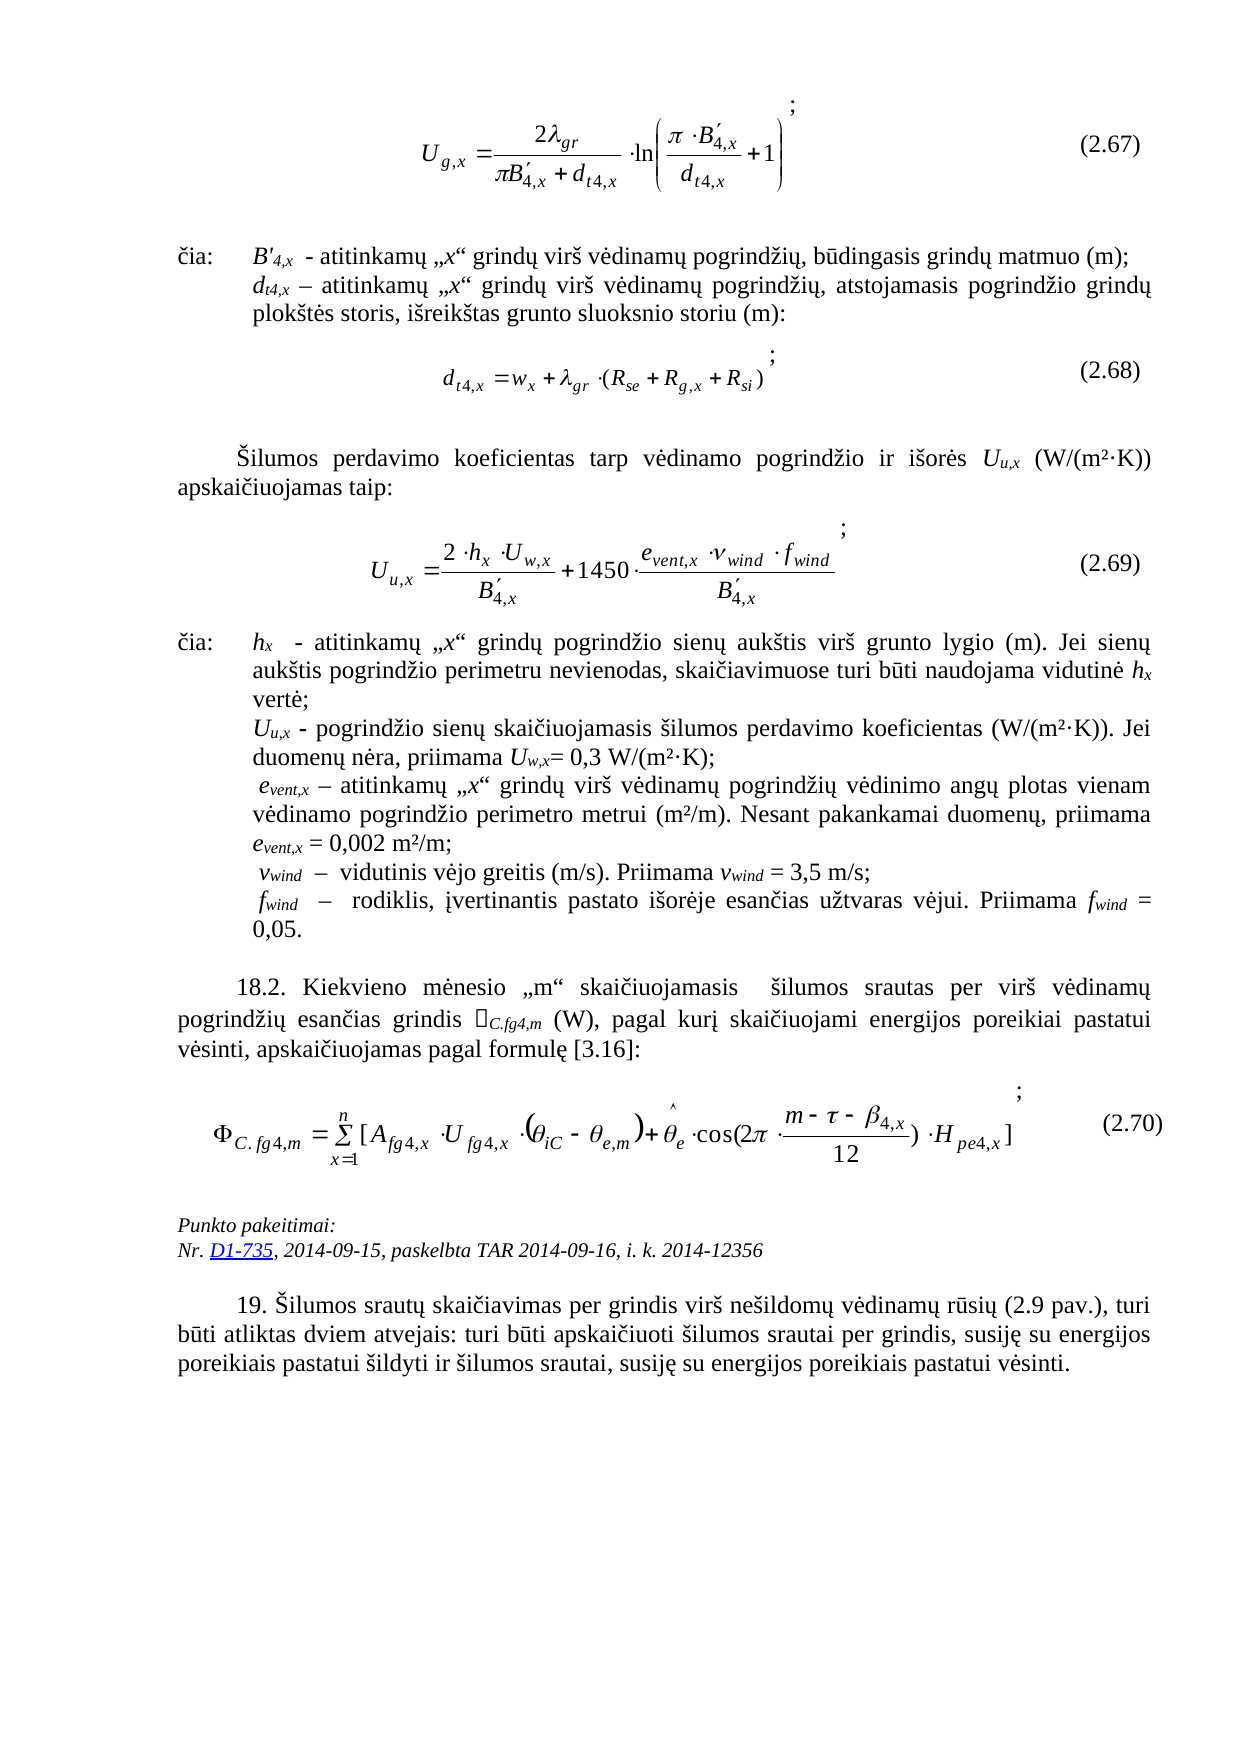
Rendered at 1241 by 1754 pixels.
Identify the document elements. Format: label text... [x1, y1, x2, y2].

text 18.2. Kiekvieno mėnesio „m“ skaičiuojamasis šilumos srautas per virš vėdinamų pogrindžių esančias grindis C.fg4,m (W), pagal kurį skaičiuojami energijos poreikiai pastatui vėsinti, apskaičiuojamas pagal formulę [3.16]: [177, 972, 1152, 1063]
text čia: hx - atitinkamų „x“ grindų pogrindžio sienų aukštis virš grunto lygio (m). Jei sienų aukštis pogrindžio perimetru nevienodas, skaičiavimuose turi būti naudojama vidutinė hx vertė; [177, 627, 1152, 713]
table_header ; [177, 1063, 1055, 1185]
text čia: B'4,x - atitinkamų „x“ grindų virš vėdinamų pogrindžių, būdingasis grindų matmuo (m); [177, 241, 1152, 270]
table_header ; [177, 327, 1038, 414]
table_header ; [177, 501, 1038, 627]
table_header (2.69) [1038, 501, 1152, 627]
text Punkto pakeitimai: [177, 1213, 1152, 1237]
table_header (2.67) [1038, 89, 1152, 212]
text dt4,x – atitinkamų „x“ grindų virš vėdinamų pogrindžių, atstojamasis pogrindžio grindų plokštės storis, išreikštas grunto sluoksnio storiu (m): [252, 270, 1152, 327]
table_header (2.70) [1055, 1063, 1174, 1185]
table_header (2.68) [1038, 327, 1152, 414]
text Uu,x - pogrindžio sienų skaičiuojamasis šilumos perdavimo koeficientas (W/(m²·K)). Jei duomenų nėra, priimama Uw,x= 0,3 W/(m²·K); [252, 713, 1152, 770]
text Šilumos perdavimo koeficientas tarp vėdinamo pogrindžio ir išorės Uu,x (W/(m²·K)) apskaičiuojamas taip: [177, 443, 1152, 501]
text vwind – vidutinis vėjo greitis (m/s). Priimama vwind = 3,5 m/s; [252, 857, 1152, 885]
table_header ; [177, 89, 1038, 212]
text Nr. D1-735, 2014-09-15, paskelbta TAR 2014-09-16, i. k. 2014-12356 [177, 1237, 1152, 1262]
text event,x – atitinkamų „x“ grindų virš vėdinamų pogrindžių vėdinimo angų plotas vienam vėdinamo pogrindžio perimetro metrui (m²/m). Nesant pakankamai duomenų, priimama event,x = 0,002 m²/m; [252, 770, 1152, 857]
text 19. Šilumos srautų skaičiavimas per grindis virš nešildomų vėdinamų rūsių (2.9 pav.), turi būti atliktas dviem atvejais: turi būti apskaičiuoti šilumos srautai per grindis, susiję su energijos poreikiais pastatui šildyti ir šilumos srautai, susiję su energijos poreikiais pastatui vėsinti. [177, 1290, 1152, 1377]
text fwind – rodiklis, įvertinantis pastato išorėje esančias užtvaras vėjui. Priimama fwind = 0,05. [252, 885, 1152, 943]
